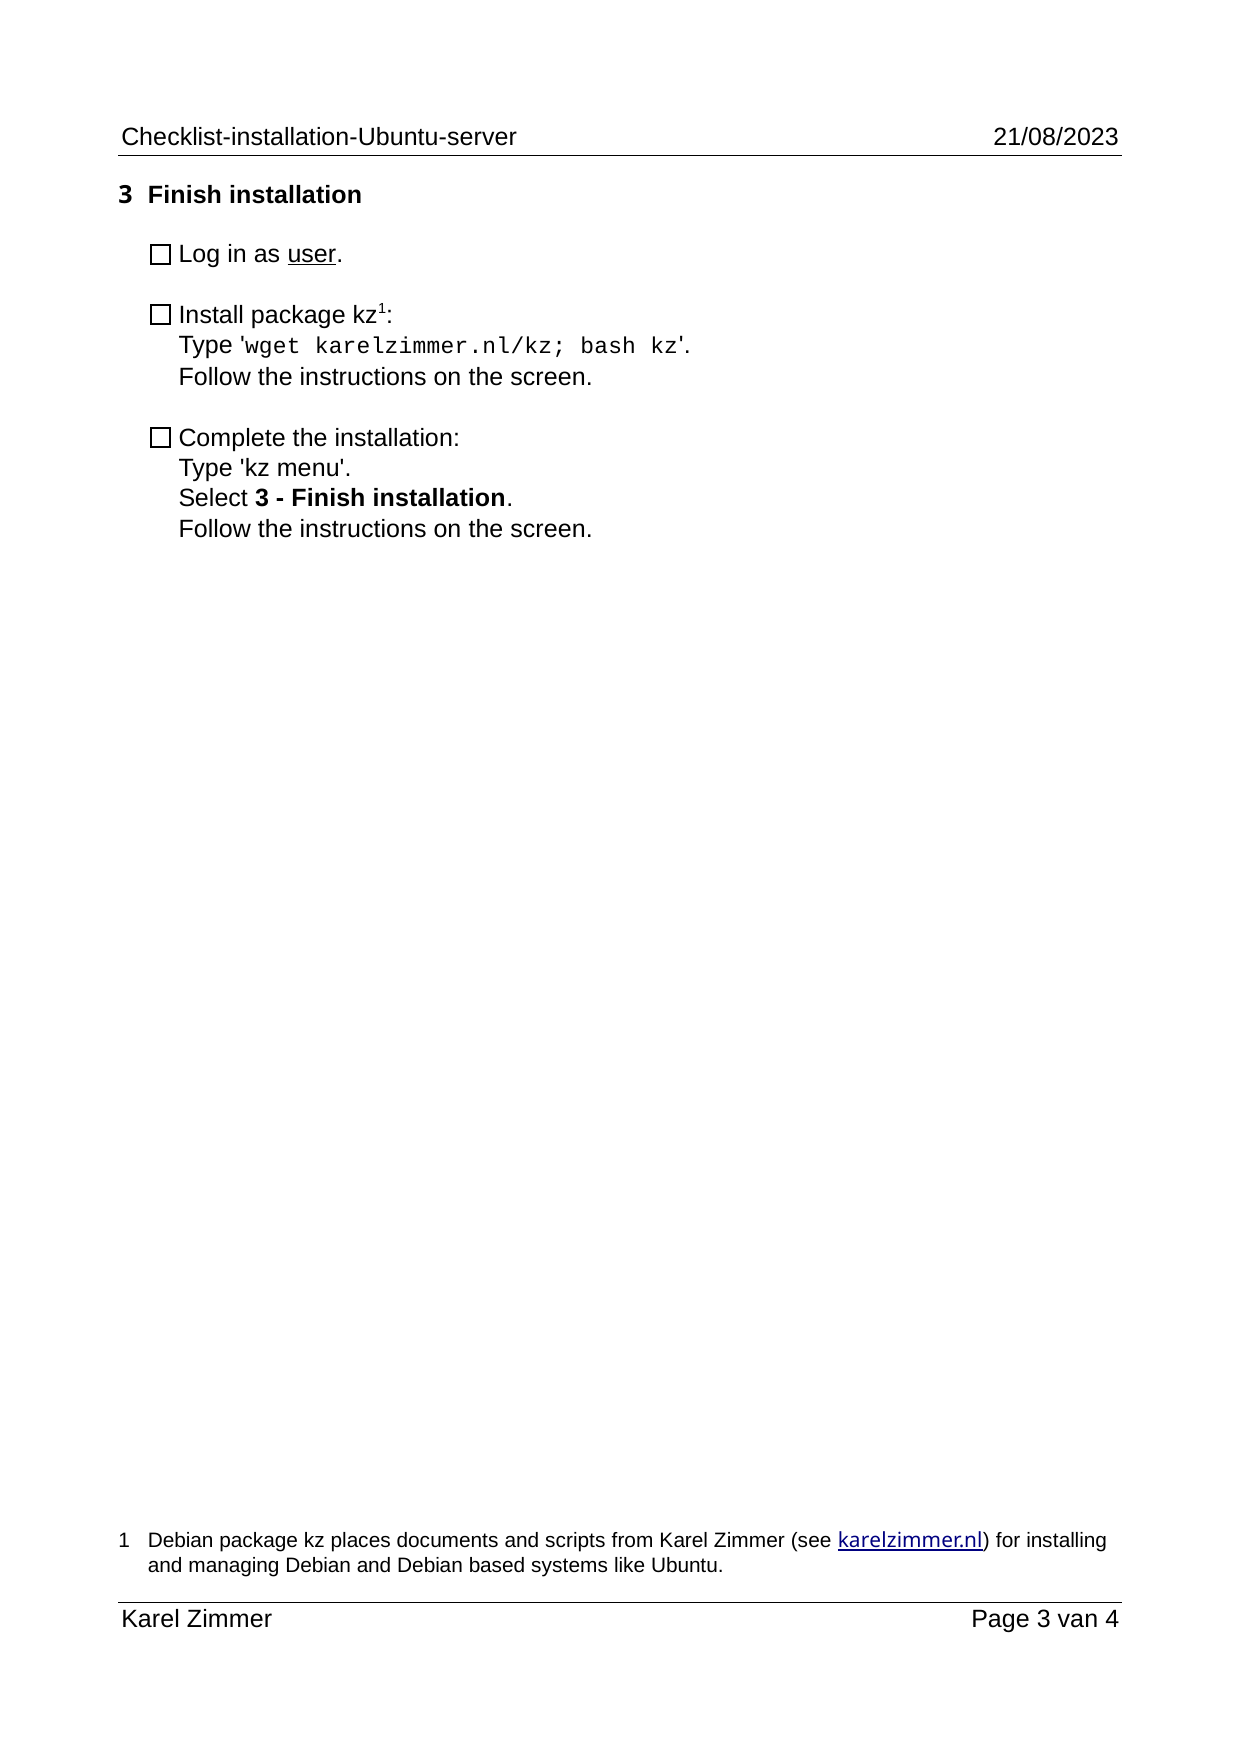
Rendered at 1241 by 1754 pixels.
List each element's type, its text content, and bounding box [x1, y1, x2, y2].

table_cell [142, 453, 177, 483]
table_cell Type 'wget karelzimmer.nl/kz; bash kz'. [177, 330, 1122, 362]
table_cell [177, 269, 1122, 300]
table_cell Follow the instructions on the screen. [177, 362, 1122, 392]
table_cell [177, 392, 1122, 422]
table_cell [142, 514, 177, 544]
table_cell Select 3 - Finish installation. [177, 483, 1122, 513]
table_cell [142, 330, 177, 362]
list Finish installation [118, 177, 1122, 211]
table_cell Complete the installation: [177, 423, 1122, 453]
table_cell [118, 269, 142, 300]
table_cell [118, 514, 142, 544]
table_cell Install package kz: [177, 300, 1122, 330]
table_cell [118, 392, 142, 422]
table_cell [118, 362, 142, 392]
table_header [118, 239, 142, 269]
table_cell [142, 300, 177, 330]
table_cell Follow the instructions on the screen. [177, 514, 1122, 544]
table_cell Type 'kz menu'. [177, 453, 1122, 483]
table_cell [118, 300, 142, 330]
table_cell [118, 330, 142, 362]
table_cell [142, 269, 177, 300]
table_header [142, 239, 177, 269]
table_cell [118, 423, 142, 453]
table_cell [118, 453, 142, 483]
table_cell [142, 392, 177, 422]
table_header Log in as USER. [177, 239, 1122, 269]
table_cell [142, 423, 177, 453]
table_cell [142, 362, 177, 392]
table_cell [142, 483, 177, 513]
table_cell [118, 483, 142, 513]
